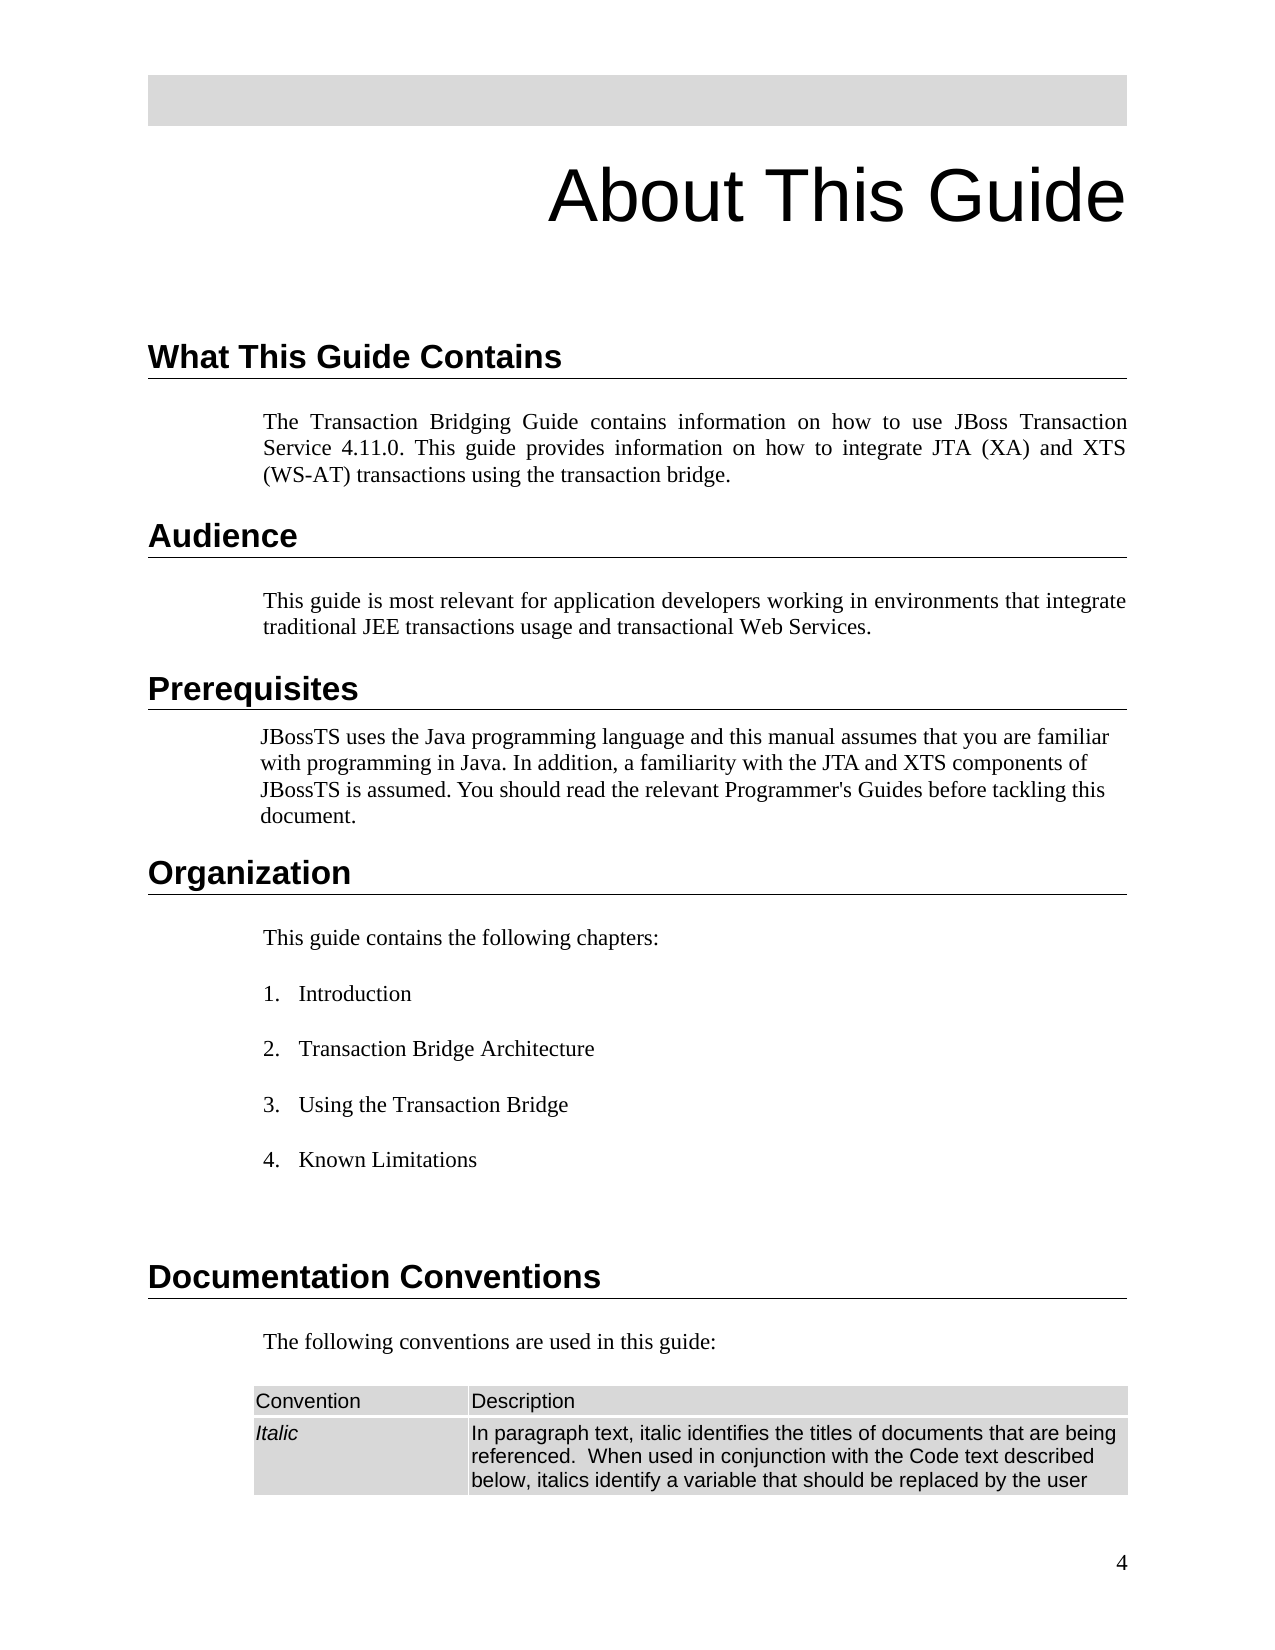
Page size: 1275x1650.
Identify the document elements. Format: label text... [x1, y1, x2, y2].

subtitle Organization [148, 853, 1127, 894]
table_header Description [469, 1386, 1128, 1415]
text This guide is most relevant for application developers working in environments that integrate traditional JEE transactions usage and transactional Web Services. [263, 587, 1127, 640]
subtitle Prerequisites [148, 669, 1127, 709]
list Using the Transaction Bridge [263, 1091, 1127, 1117]
table_header Convention [254, 1386, 468, 1415]
table_cell Italic [254, 1418, 468, 1495]
subtitle What This Guide Contains [148, 337, 1127, 378]
text JBossTS uses the Java programming language and this manual assumes that you are familiar with programming in Java. In addition, a familiarity with the JTA and XTS components of JBossTS is assumed. You should read the relevant Programmer's Guides before tackling this document. [260, 723, 1127, 828]
text The following conventions are used in this guide: [263, 1328, 1127, 1354]
title About This Guide [148, 151, 1127, 237]
subtitle Audience [148, 516, 1127, 557]
text The Transaction Bridging Guide contains information on how to use JBoss Transaction Service 4.11.0. This guide provides information on how to integrate JTA (XA) and XTS (WS-AT) transactions using the transaction bridge. [263, 408, 1127, 487]
table_cell In paragraph text, italic identifies the titles of documents that are being referenced. When used in conjunction with the Code text described below, italics identify a variable that should be replaced by the user [469, 1418, 1128, 1495]
list Introduction [263, 979, 1127, 1006]
list Known Limitations [263, 1146, 1127, 1172]
text This guide contains the following chapters: [263, 924, 1127, 950]
list Transaction Bridge Architecture [263, 1035, 1127, 1061]
subtitle Documentation Conventions [148, 1257, 1127, 1298]
